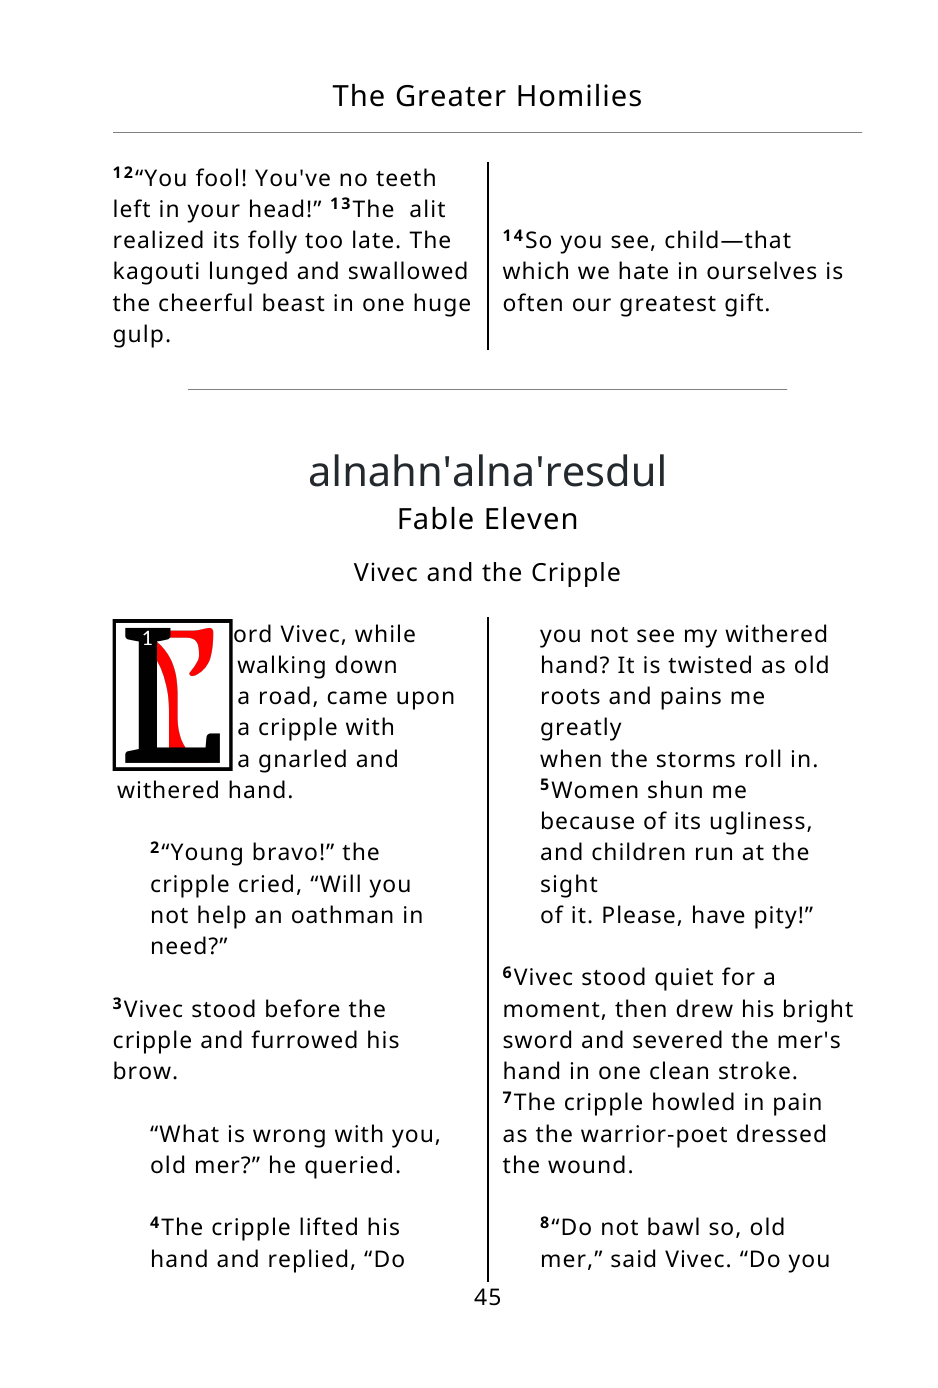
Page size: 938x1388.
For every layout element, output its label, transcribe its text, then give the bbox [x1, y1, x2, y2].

text a road, came upon [233, 680, 472, 711]
text you not see my withered hand? It is twisted as old roots and pains me greatly when the storms roll in. 5Women shun me because of its ugliness, and children run at the sight of it. Please, have pity!” [540, 618, 844, 930]
text withered hand. [112, 774, 472, 805]
text 6Vivec stood quiet for a moment, then drew his bright sword and severed the mer's hand in one clean stroke. 7The cripple howled in pain as the warrior-poet dressed the wound. [502, 961, 862, 1180]
text 8“Do not bawl so, old mer,” said Vivec. “Do you [540, 1211, 844, 1274]
text walking down [233, 649, 472, 680]
text a cripple with [233, 711, 472, 743]
text Vivec and the Cripple [112, 555, 862, 589]
text 2“Young bravo!” the cripple cried, “Will you not help an oathman in need?” [150, 836, 454, 961]
text “What is wrong with you, old mer?” he queried. [150, 1118, 454, 1180]
text The Greater Homilies [112, 75, 862, 115]
text 4The cripple lifted his hand and replied, “Do [150, 1211, 454, 1274]
subtitle alnahn'alna'resdul [112, 442, 862, 498]
text 14So you see, child—that which we hate in ourselves is often our greatest gift. [502, 224, 862, 318]
text 12“You fool! You've no teeth left in your head!” 13The alit realized its folly too late. The kagouti lunged and swallowed the cheerful beast in one huge gulp. [112, 162, 472, 349]
picture [112, 619, 233, 771]
text Fable Eleven [112, 498, 862, 538]
text a gnarled and [112, 743, 472, 774]
text ord Vivec, while [112, 618, 472, 649]
text 3Vivec stood before the cripple and furrowed his brow. [112, 993, 472, 1086]
